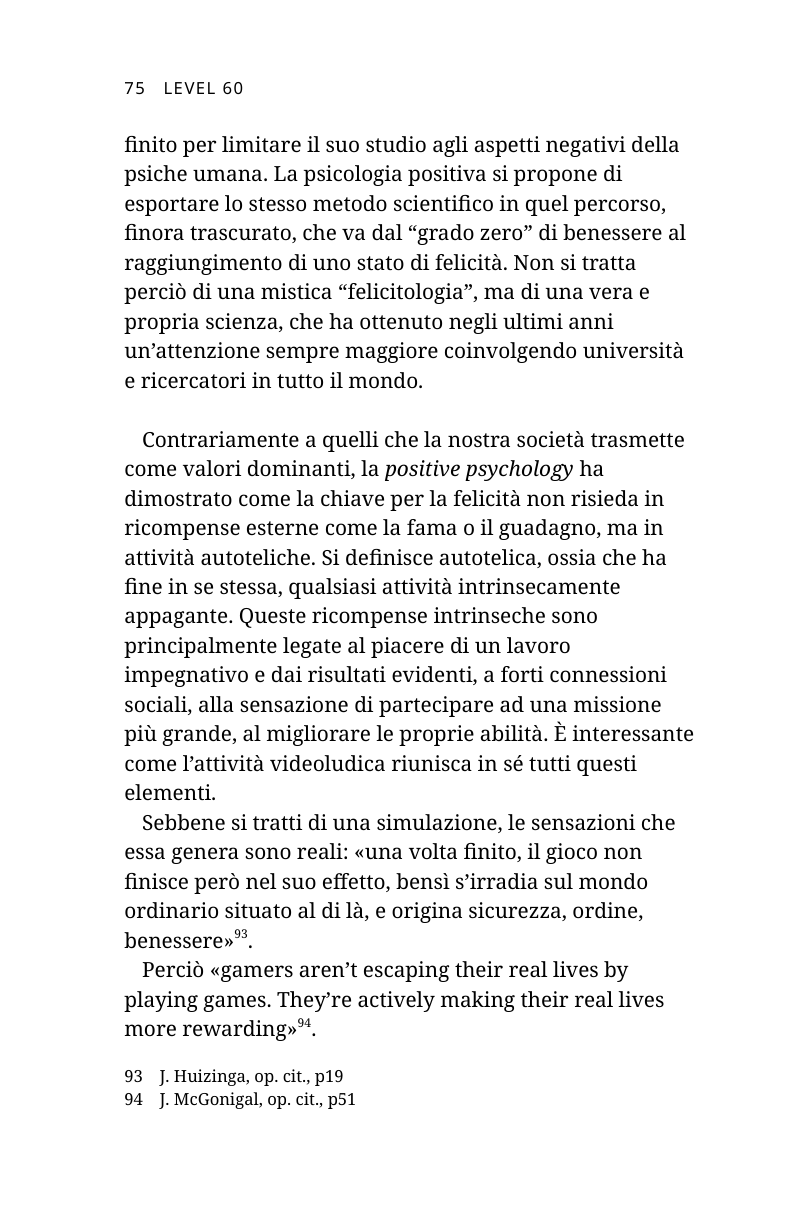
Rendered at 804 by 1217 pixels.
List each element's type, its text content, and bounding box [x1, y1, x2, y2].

text J. Huizinga, op. cit., p19 [124, 1065, 697, 1088]
text Contrariamente a quelli che la nostra società trasmette come valori dominanti, la positive psychology ha dimostrato come la chiave per la felicità non risieda in ricompense esterne come la fama o il guadagno, ma in attività autoteliche. Si definisce autotelica, ossia che ha fine in se stessa, qualsiasi attività intrinsecamente appagante. Queste ricompense intrinseche sono principalmente legate al piacere di un lavoro impegnativo e dai risultati evidenti, a forti connessioni sociali, alla sensazione di partecipare ad una missione più grande, al migliorare le proprie abilità. È interessante come l’attività videoludica riunisca in sé tutti questi elementi. [124, 424, 697, 807]
text Perciò «gamers aren’t escaping their real lives by playing games. They’re actively making their real lives more rewarding». [124, 954, 697, 1043]
text Sebbene si tratti di una simulazione, le sensazioni che essa genera sono reali: «una volta finito, il gioco non finisce però nel suo effetto, bensì s’irradia sul mondo ordinario situato al di là, e origina sicurezza, ordine, benessere». [124, 807, 697, 954]
text finito per limitare il suo studio agli aspetti negativi della psiche umana. La psicologia positiva si propone di esportare lo stesso metodo scientifico in quel percorso, finora trascurato, che va dal “grado zero” di benessere al raggiungimento di uno stato di felicità. Non si tratta perciò di una mistica “felicitologia”, ma di una vera e propria scienza, che ha ottenuto negli ultimi anni un’attenzione sempre maggiore coinvolgendo università e ricercatori in tutto il mondo. [124, 129, 697, 394]
text J. McGonigal, op. cit., p51 [124, 1088, 697, 1110]
